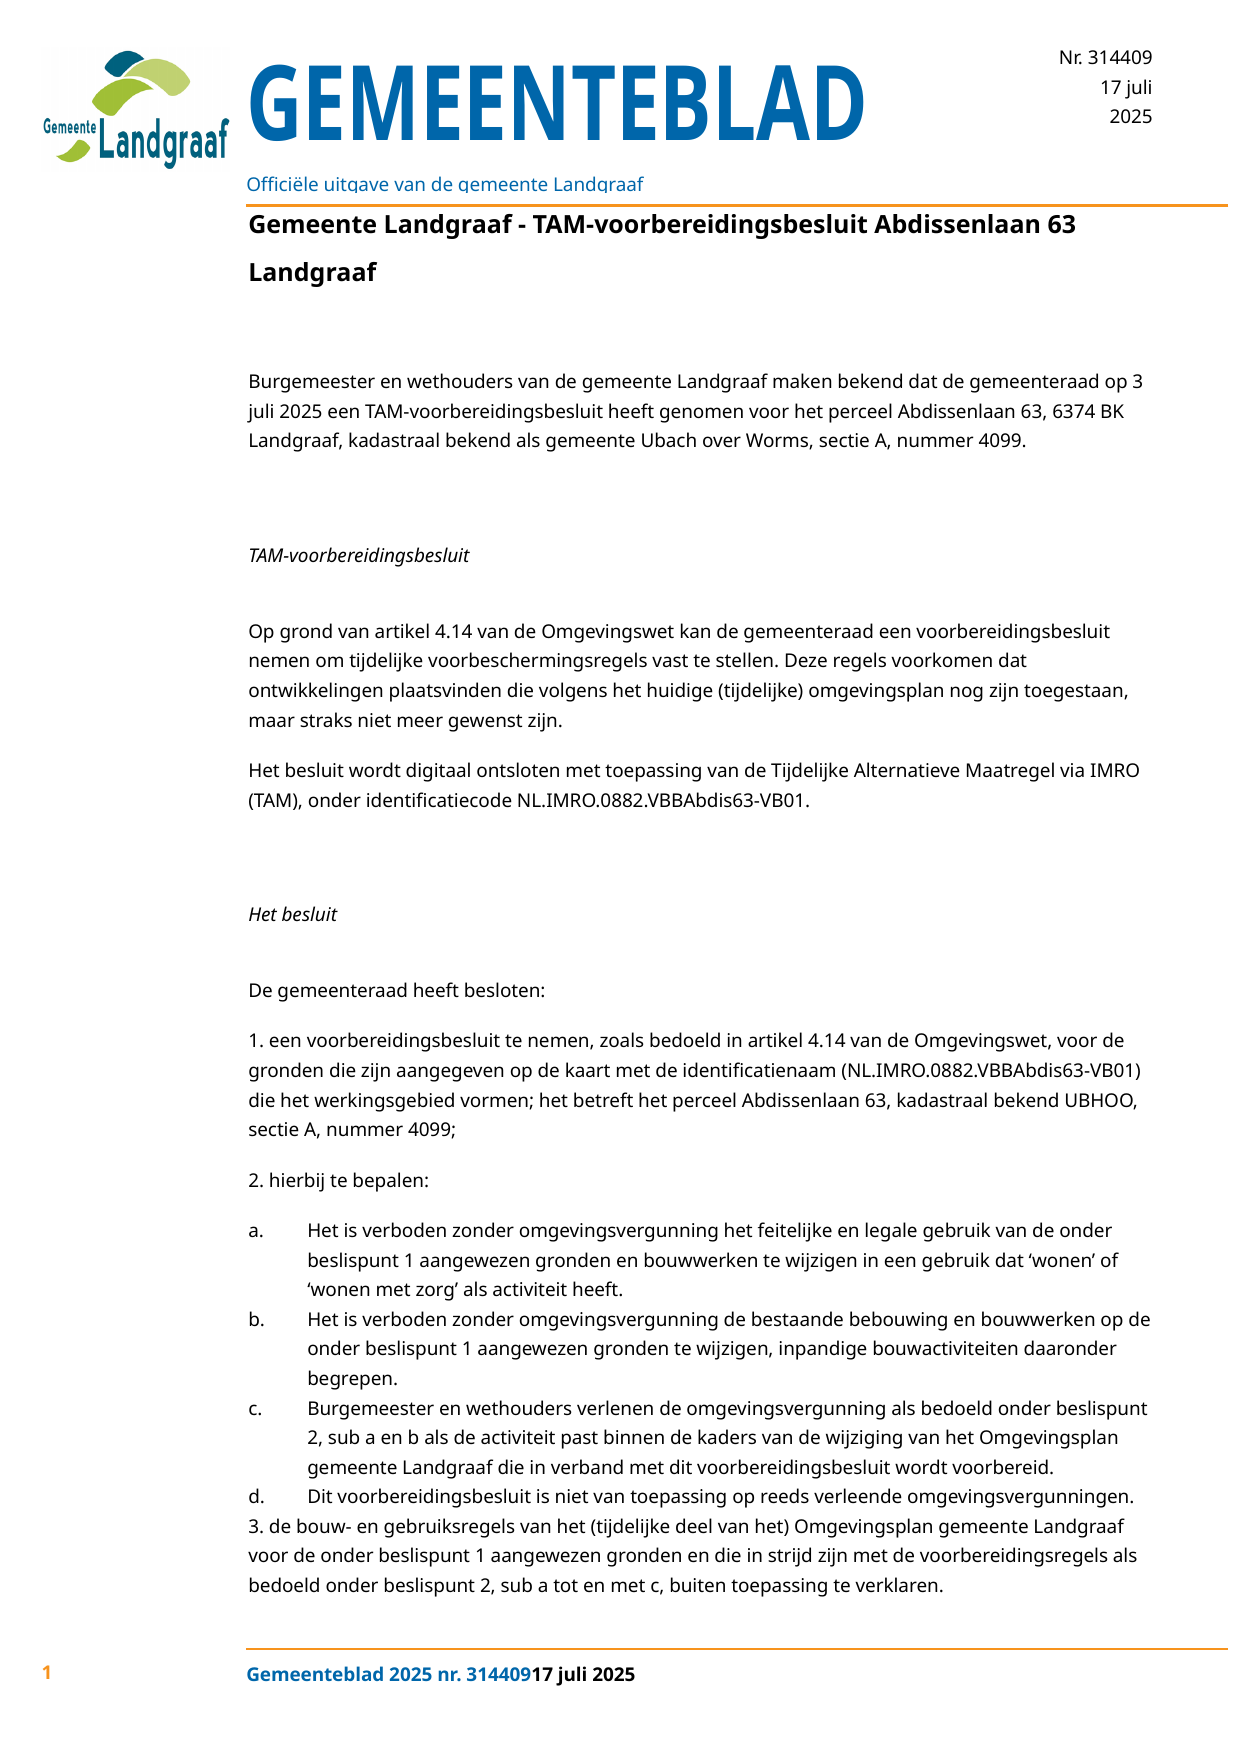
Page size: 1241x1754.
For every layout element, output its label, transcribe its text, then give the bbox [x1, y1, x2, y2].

text 1. een voorbereidingsbesluit te nemen, zoals bedoeld in artikel 4.14 van de Omgevingswet, voor de gronden die zijn aangegeven op de kaart met de identificatienaam (NL.IMRO.0882.VBBAbdis63-VB01) die het werkingsgebied vormen; het betreft het perceel Abdissenlaan 63, kadastraal bekend UBHOO, sectie A, nummer 4099; [248, 1028, 1152, 1142]
text Het besluit wordt digitaal ontsloten met toepassing van de Tijdelijke Alternatieve Maatregel via IMRO (TAM), onder identificatiecode NL.IMRO.0882.VBBAbdis63-VB01. [248, 757, 1152, 812]
text Op grond van artikel 4.14 van de Omgevingswet kan de gemeenteraad een voorbereidingsbesluit nemen om tijdelijke voorbeschermingsregels vast te stellen. Deze regels voorkomen dat ontwikkelingen plaatsvinden die volgens het huidige (tijdelijke) omgevingsplan nog zijn toegestaan, maar straks niet meer gewenst zijn. [248, 618, 1152, 732]
text TAM-voorbereidingsbesluit [248, 542, 1152, 568]
text Het besluit [248, 901, 1152, 927]
list Burgemeester en wethouders verlenen de omgevingsvergunning als bedoeld onder beslispunt 2, sub a en b als de activiteit past binnen de kaders van de wijziging van het Omgevingsplan gemeente Landgraaf die in verband met dit voorbereidingsbesluit wordt voorbereid. [248, 1395, 1152, 1480]
list Het is verboden zonder omgevingsvergunning de bestaande bebouwing en bouwwerken op de onder beslispunt 1 aangewezen gronden te wijzigen, inpandige bouwactiviteiten daaronder begrepen. [248, 1306, 1152, 1391]
picture [41, 47, 231, 172]
text Gemeente Landgraaf - TAM-voorbereidingsbesluit Abdissenlaan 63 Landgraaf [248, 207, 1152, 288]
list Dit voorbereidingsbesluit is niet van toepassing op reeds verleende omgevingsvergunningen. [248, 1483, 1152, 1509]
text 2. hierbij te bepalen: [248, 1167, 1152, 1193]
text Burgemeester en wethouders van de gemeente Landgraaf maken bekend dat de gemeenteraad op 3 juli 2025 een TAM-voorbereidingsbesluit heeft genomen voor het perceel Abdissenlaan 63, 6374 BK Landgraaf, kadastraal bekend als gemeente Ubach over Worms, sectie A, nummer 4099. [248, 368, 1152, 453]
list Het is verboden zonder omgevingsvergunning het feitelijke en legale gebruik van de onder beslispunt 1 aangewezen gronden en bouwwerken te wijzigen in een gebruik dat ‘wonen’ of ‘wonen met zorg’ als activiteit heeft. [248, 1217, 1152, 1302]
text De gemeenteraad heeft besloten: [248, 977, 1152, 1003]
text 3. de bouw- en gebruiksregels van het (tijdelijke deel van het) Omgevingsplan gemeente Landgraaf voor de onder beslispunt 1 aangewezen gronden en die in strijd zijn met de voorbereidingsregels als bedoeld onder beslispunt 2, sub a tot en met c, buiten toepassing te verklaren. [248, 1513, 1152, 1598]
